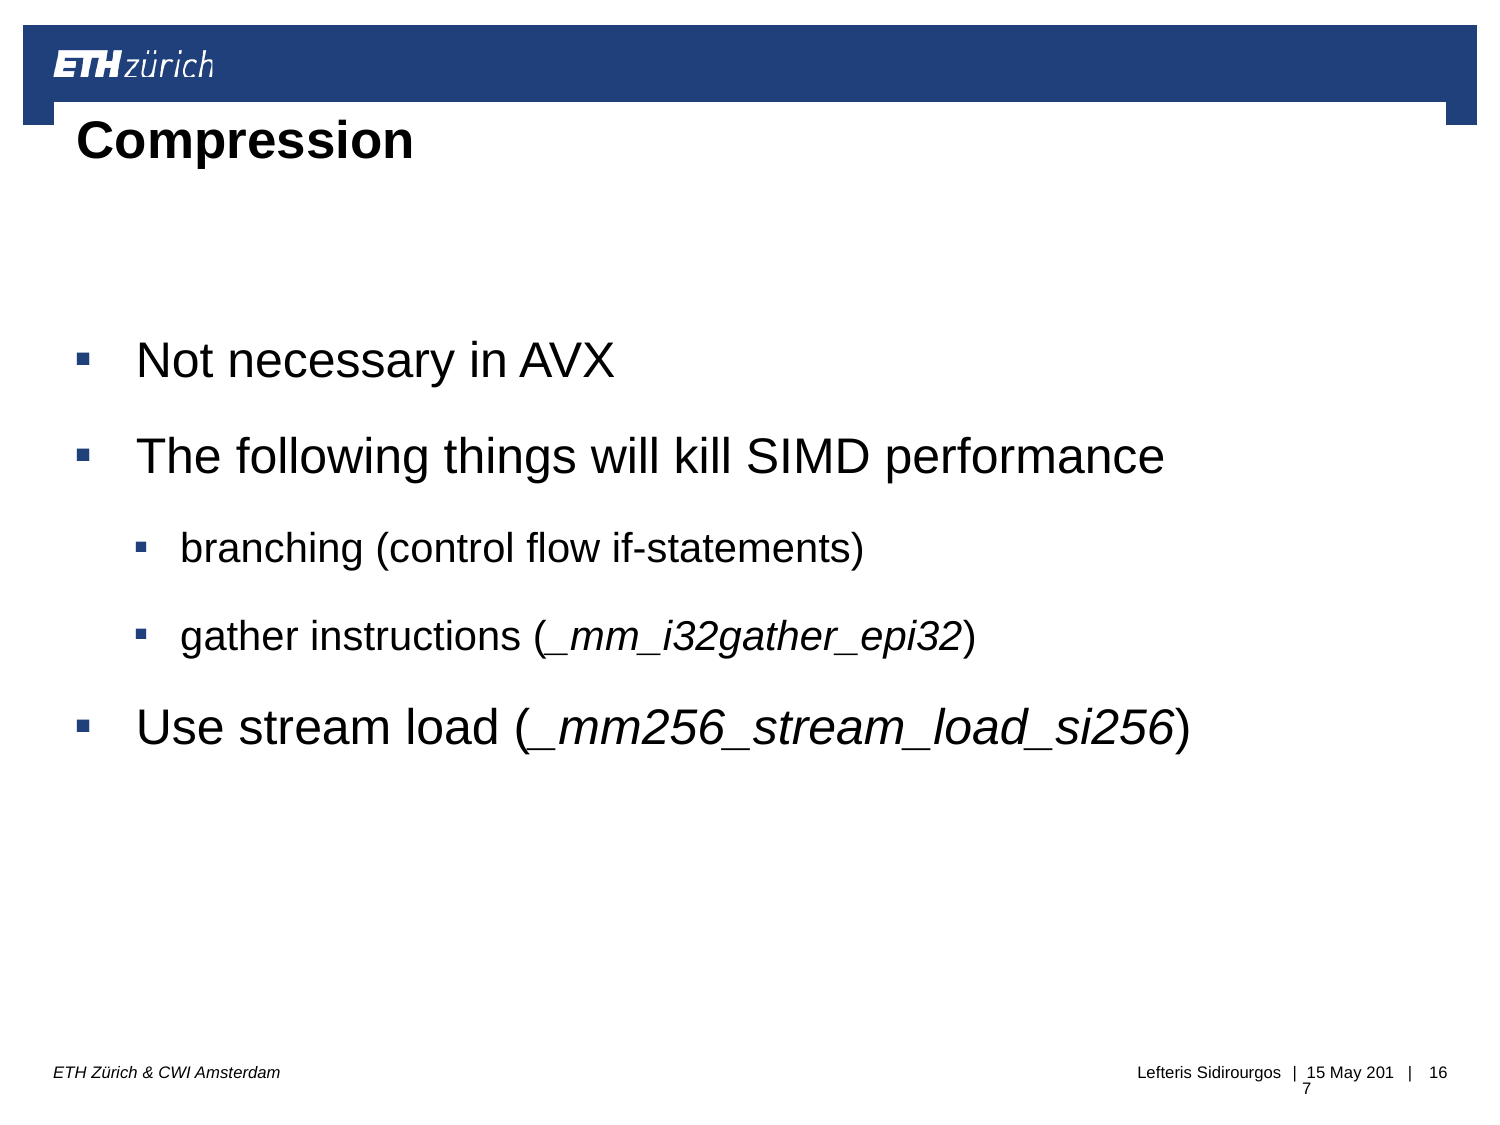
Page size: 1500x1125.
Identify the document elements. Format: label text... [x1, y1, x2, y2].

title Compression [53, 101, 1447, 262]
list Not necessary in AVX The following things will kill SIMD performance branching (control flow if-statements) gather instructions (_mm_i32gather_epi32) Use stream load (_mm256_stream_load_si256) [53, 331, 1447, 1023]
